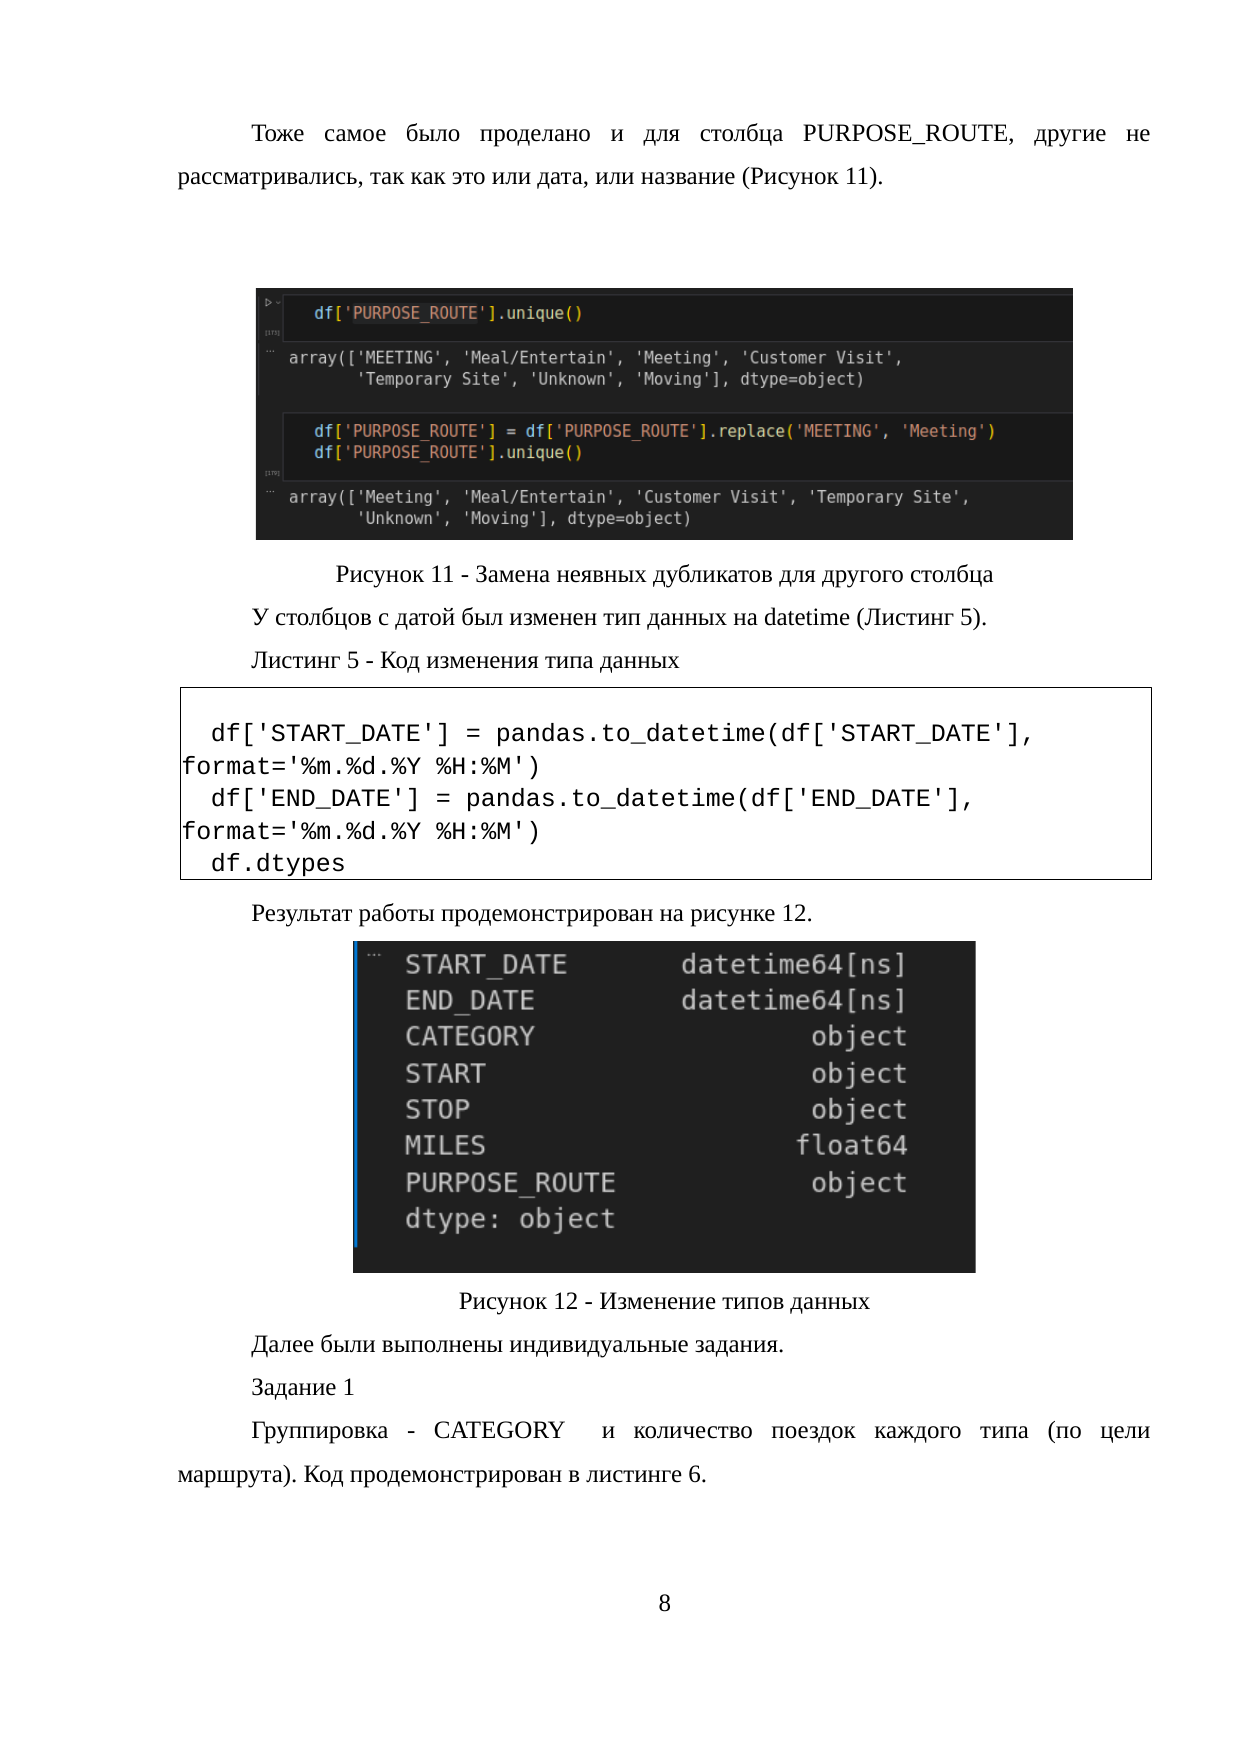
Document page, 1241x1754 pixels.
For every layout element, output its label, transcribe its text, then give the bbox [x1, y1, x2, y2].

text У столбцов с датой был изменен тип данных на datetime (Листинг 5). [177, 602, 1152, 631]
text Рисунок 11 - Замена неявных дубликатов для другого столбца [177, 559, 1152, 587]
text Тоже самое было проделано и для столбца PURPOSE_ROUTE, другие не рассматривались, так как это или дата, или название (Рисунок 11). [177, 118, 1152, 190]
text Задание 1 [177, 1372, 1152, 1401]
text Далее были выполнены индивидуальные задания. [177, 1329, 1152, 1358]
text Результат работы продемонстрирован на рисунке 12. [177, 898, 1152, 927]
text Листинг 5 - Код изменения типа данных [177, 645, 1152, 674]
text Группировка - CATEGORY и количество поездок каждого типа (по цели маршрута). Код продемонстрирован в листинге 6. [177, 1416, 1152, 1487]
text Рисунок 12 - Изменение типов данных [177, 1286, 1152, 1315]
picture [353, 941, 976, 1273]
picture [255, 288, 1073, 540]
